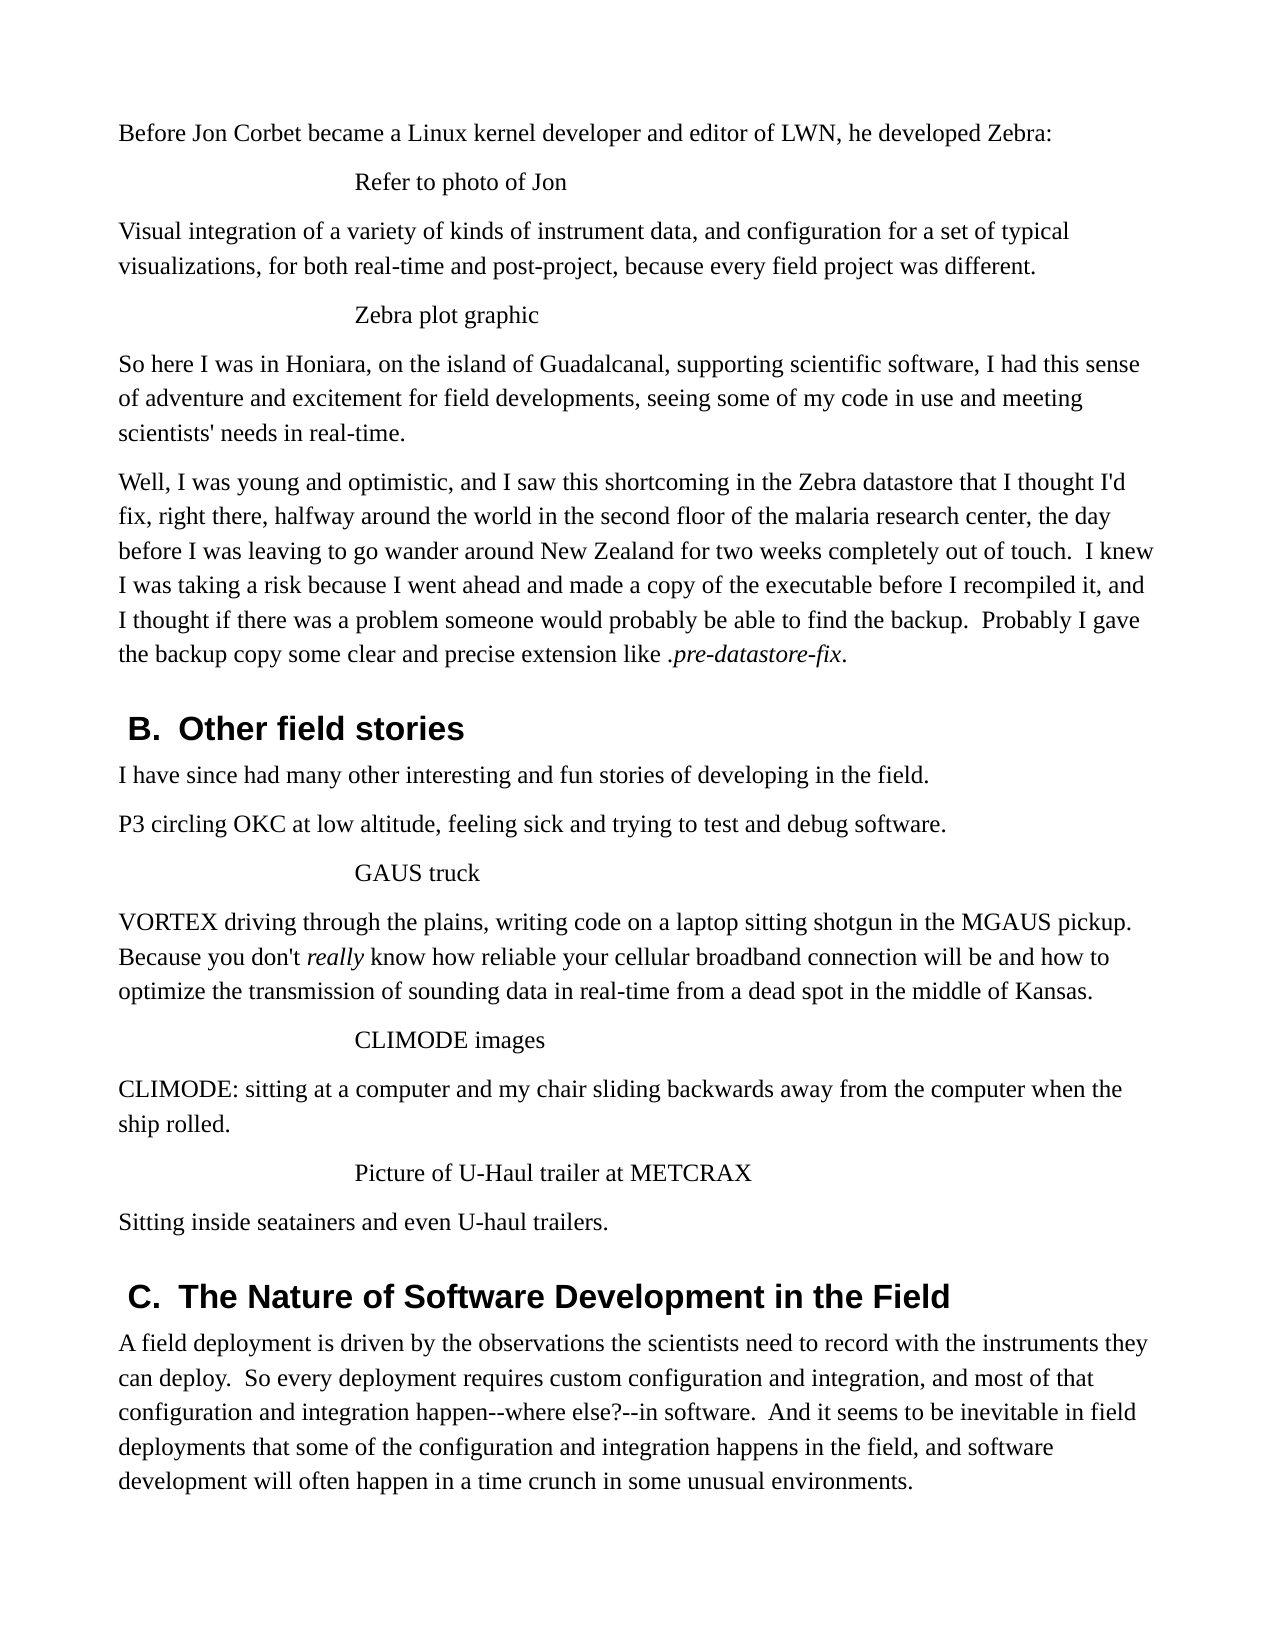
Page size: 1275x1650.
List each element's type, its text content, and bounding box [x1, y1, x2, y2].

text GAUS truck [354, 858, 1157, 887]
text CLIMODE: sitting at a computer and my chair sliding backwards away from the computer when the ship rolled. [118, 1074, 1157, 1138]
text CLIMODE images [354, 1026, 1157, 1054]
text Refer to photo of Jon [354, 167, 1157, 196]
text VORTEX driving through the plains, writing code on a laptop sitting shotgun in the MGAUS pickup. Because you don't really know how reliable your cellular broadband connection will be and how to optimize the transmission of sounding data in real-time from a dead spot in the middle of Kansas. [118, 907, 1157, 1005]
text I have since had many other interesting and fun stories of developing in the field. [118, 760, 1157, 789]
subtitle Other field stories [118, 709, 1157, 748]
text So here I was in Honiara, on the island of Guadalcanal, supporting scientific software, I had this sense of adventure and excitement for field developments, seeing some of my code in use and meeting scientists' needs in real-time. [118, 349, 1157, 447]
text Well, I was young and optimistic, and I saw this shortcoming in the Zebra datastore that I thought I'd fix, right there, halfway around the world in the second floor of the malaria research center, the day before I was leaving to go wander around New Zealand for two weeks completely out of touch. I knew I was taking a risk because I went ahead and made a copy of the executable before I recompiled it, and I thought if there was a problem someone would probably be able to find the backup. Probably I gave the backup copy some clear and precise extension like .pre-datastore-fix. [118, 467, 1157, 668]
subtitle The Nature of Software Development in the Field [118, 1277, 1157, 1316]
text Zebra plot graphic [354, 300, 1157, 328]
text Before Jon Corbet became a Linux kernel developer and editor of LWN, he developed Zebra: [118, 118, 1157, 147]
text Visual integration of a variety of kinds of instrument data, and configuration for a set of typical visualizations, for both real-time and post-project, because every field project was different. [118, 216, 1157, 279]
text Sitting inside seatainers and even U-haul trailers. [118, 1207, 1157, 1236]
text P3 circling OKC at low altitude, feeling sick and trying to test and debug software. [118, 809, 1157, 838]
text Picture of U-Haul trailer at METCRAX [354, 1158, 1157, 1187]
text A field deployment is driven by the observations the scientists need to record with the instruments they can deploy. So every deployment requires custom configuration and integration, and most of that configuration and integration happen--where else?--in software. And it seems to be inevitable in field deployments that some of the configuration and integration happens in the field, and software development will often happen in a time crunch in some unusual environments. [118, 1328, 1157, 1495]
